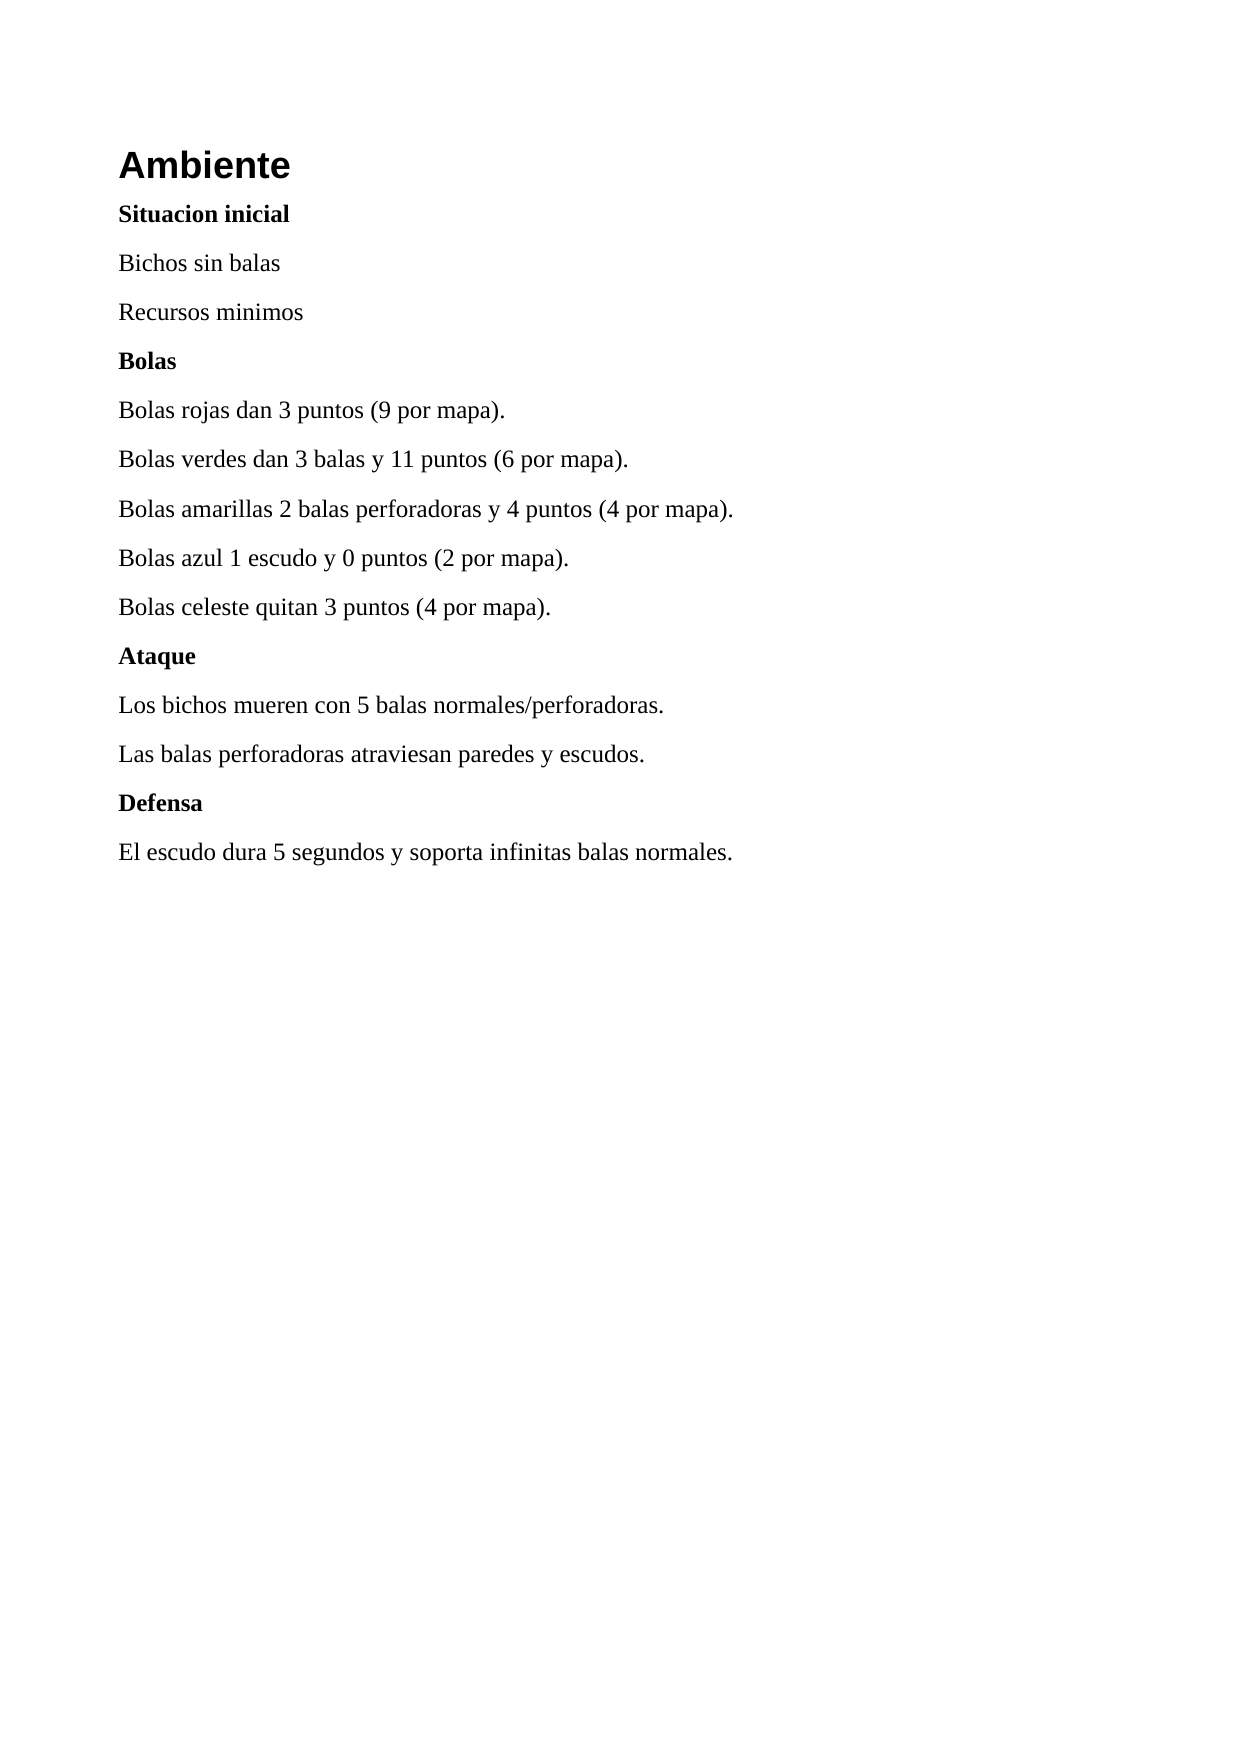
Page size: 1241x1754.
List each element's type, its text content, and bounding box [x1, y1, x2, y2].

text Bolas verdes dan 3 balas y 11 puntos (6 por mapa). [118, 444, 1122, 473]
text Bolas amarillas 2 balas perforadoras y 4 puntos (4 por mapa). [118, 494, 1122, 522]
text Situacion inicial [118, 199, 1122, 228]
text El escudo dura 5 segundos y soporta infinitas balas normales. [118, 837, 1122, 866]
text Bolas rojas dan 3 puntos (9 por mapa). [118, 396, 1122, 424]
text Recursos minimos [118, 297, 1122, 326]
text Ataque [118, 641, 1122, 669]
text Bichos sin balas [118, 248, 1122, 277]
text Los bichos mueren con 5 balas normales/perforadoras. [118, 690, 1122, 719]
text Bolas celeste quitan 3 puntos (4 por mapa). [118, 592, 1122, 621]
text Bolas [118, 346, 1122, 375]
text Bolas azul 1 escudo y 0 puntos (2 por mapa). [118, 543, 1122, 571]
text Las balas perforadoras atraviesan paredes y escudos. [118, 739, 1122, 768]
subtitle Ambiente [118, 143, 1122, 187]
text Defensa [118, 788, 1122, 817]
